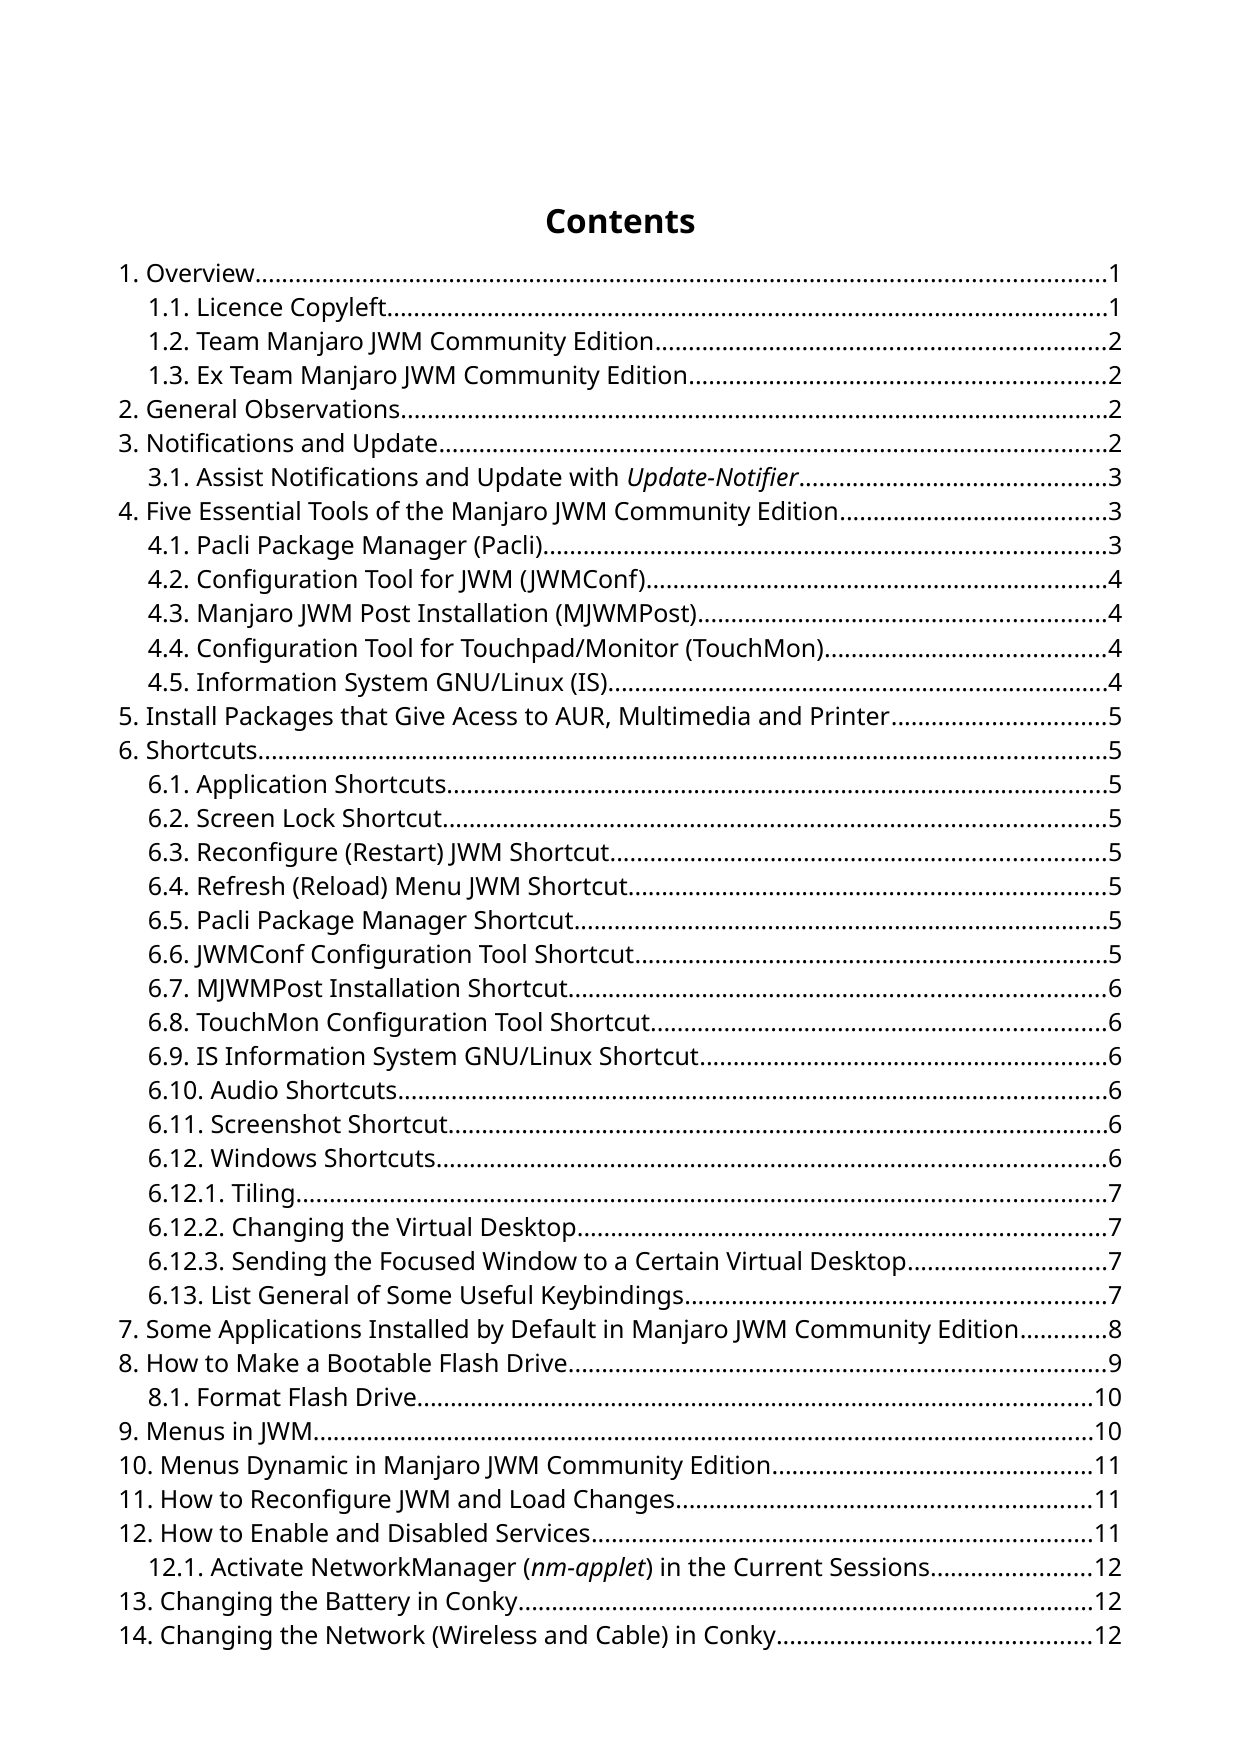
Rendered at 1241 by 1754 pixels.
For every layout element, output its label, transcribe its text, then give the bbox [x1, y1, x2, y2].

text 6.9. IS Information System GNU/Linux Shortcut 6 [148, 1039, 1122, 1073]
text 1.3. Ex Team Manjaro JWM Community Edition 2 [148, 358, 1122, 392]
text 6. Shortcuts 5 [118, 732, 1122, 766]
text 6.4. Refresh (Reload) Menu JWM Shortcut 5 [148, 869, 1122, 903]
text 6.1. Application Shortcuts 5 [148, 766, 1122, 801]
text 6.12. Windows Shortcuts 6 [148, 1141, 1122, 1175]
text 4. Five Essential Tools of the Manjaro JWM Community Edition 3 [118, 494, 1122, 528]
text 5. Install Packages that Give Acess to AUR, Multimedia and Printer 5 [118, 698, 1122, 732]
text 4.1. Pacli Package Manager (Pacli) 3 [148, 528, 1122, 562]
text 6.12.3. Sending the Focused Window to a Certain Virtual Desktop 7 [148, 1243, 1122, 1277]
text 6.8. TouchMon Configuration Tool Shortcut 6 [148, 1005, 1122, 1039]
text 6.7. MJWMPost Installation Shortcut 6 [148, 971, 1122, 1005]
subtitle Contents [118, 198, 1122, 243]
text 1.1. Licence Copyleft 1 [148, 289, 1122, 324]
text 14. Changing the Network (Wireless and Cable) in Conky 12 [118, 1618, 1122, 1652]
text 3.1. Assist Notifications and Update with Update-Notifier 3 [148, 460, 1122, 494]
text 4.3. Manjaro JWM Post Installation (MJWMPost) 4 [148, 596, 1122, 630]
text 6.10. Audio Shortcuts 6 [148, 1073, 1122, 1107]
text 3. Notifications and Update 2 [118, 426, 1122, 460]
text 13. Changing the Battery in Conky 12 [118, 1584, 1122, 1618]
text 4.2. Configuration Tool for JWM (JWMConf) 4 [148, 562, 1122, 596]
text 11. How to Reconfigure JWM and Load Changes 11 [118, 1482, 1122, 1516]
text 7. Some Applications Installed by Default in Manjaro JWM Community Edition 8 [118, 1311, 1122, 1346]
text 6.3. Reconfigure (Restart) JWM Shortcut 5 [148, 834, 1122, 869]
text 2. General Observations 2 [118, 392, 1122, 426]
text 8.1. Format Flash Drive 10 [148, 1379, 1122, 1414]
text 6.12.1. Tiling 7 [148, 1175, 1122, 1209]
text 12.1. Activate NetworkManager (nm-applet) in the Current Sessions 12 [148, 1550, 1122, 1584]
text 4.4. Configuration Tool for Touchpad/Monitor (TouchMon) 4 [148, 630, 1122, 664]
text 1. Overview 1 [118, 256, 1122, 289]
text 6.12.2. Changing the Virtual Desktop 7 [148, 1209, 1122, 1243]
text 10. Menus Dynamic in Manjaro JWM Community Edition 11 [118, 1448, 1122, 1482]
text 4.5. Information System GNU/Linux (IS) 4 [148, 664, 1122, 698]
text 9. Menus in JWM 10 [118, 1414, 1122, 1448]
text 1.2. Team Manjaro JWM Community Edition 2 [148, 324, 1122, 358]
text 6.5. Pacli Package Manager Shortcut 5 [148, 903, 1122, 937]
text 12. How to Enable and Disabled Services 11 [118, 1516, 1122, 1550]
text 6.2. Screen Lock Shortcut 5 [148, 801, 1122, 834]
text 6.6. JWMConf Configuration Tool Shortcut 5 [148, 937, 1122, 971]
text 6.13. List General of Some Useful Keybindings 7 [148, 1277, 1122, 1311]
text 8. How to Make a Bootable Flash Drive 9 [118, 1346, 1122, 1379]
text 6.11. Screenshot Shortcut 6 [148, 1107, 1122, 1141]
